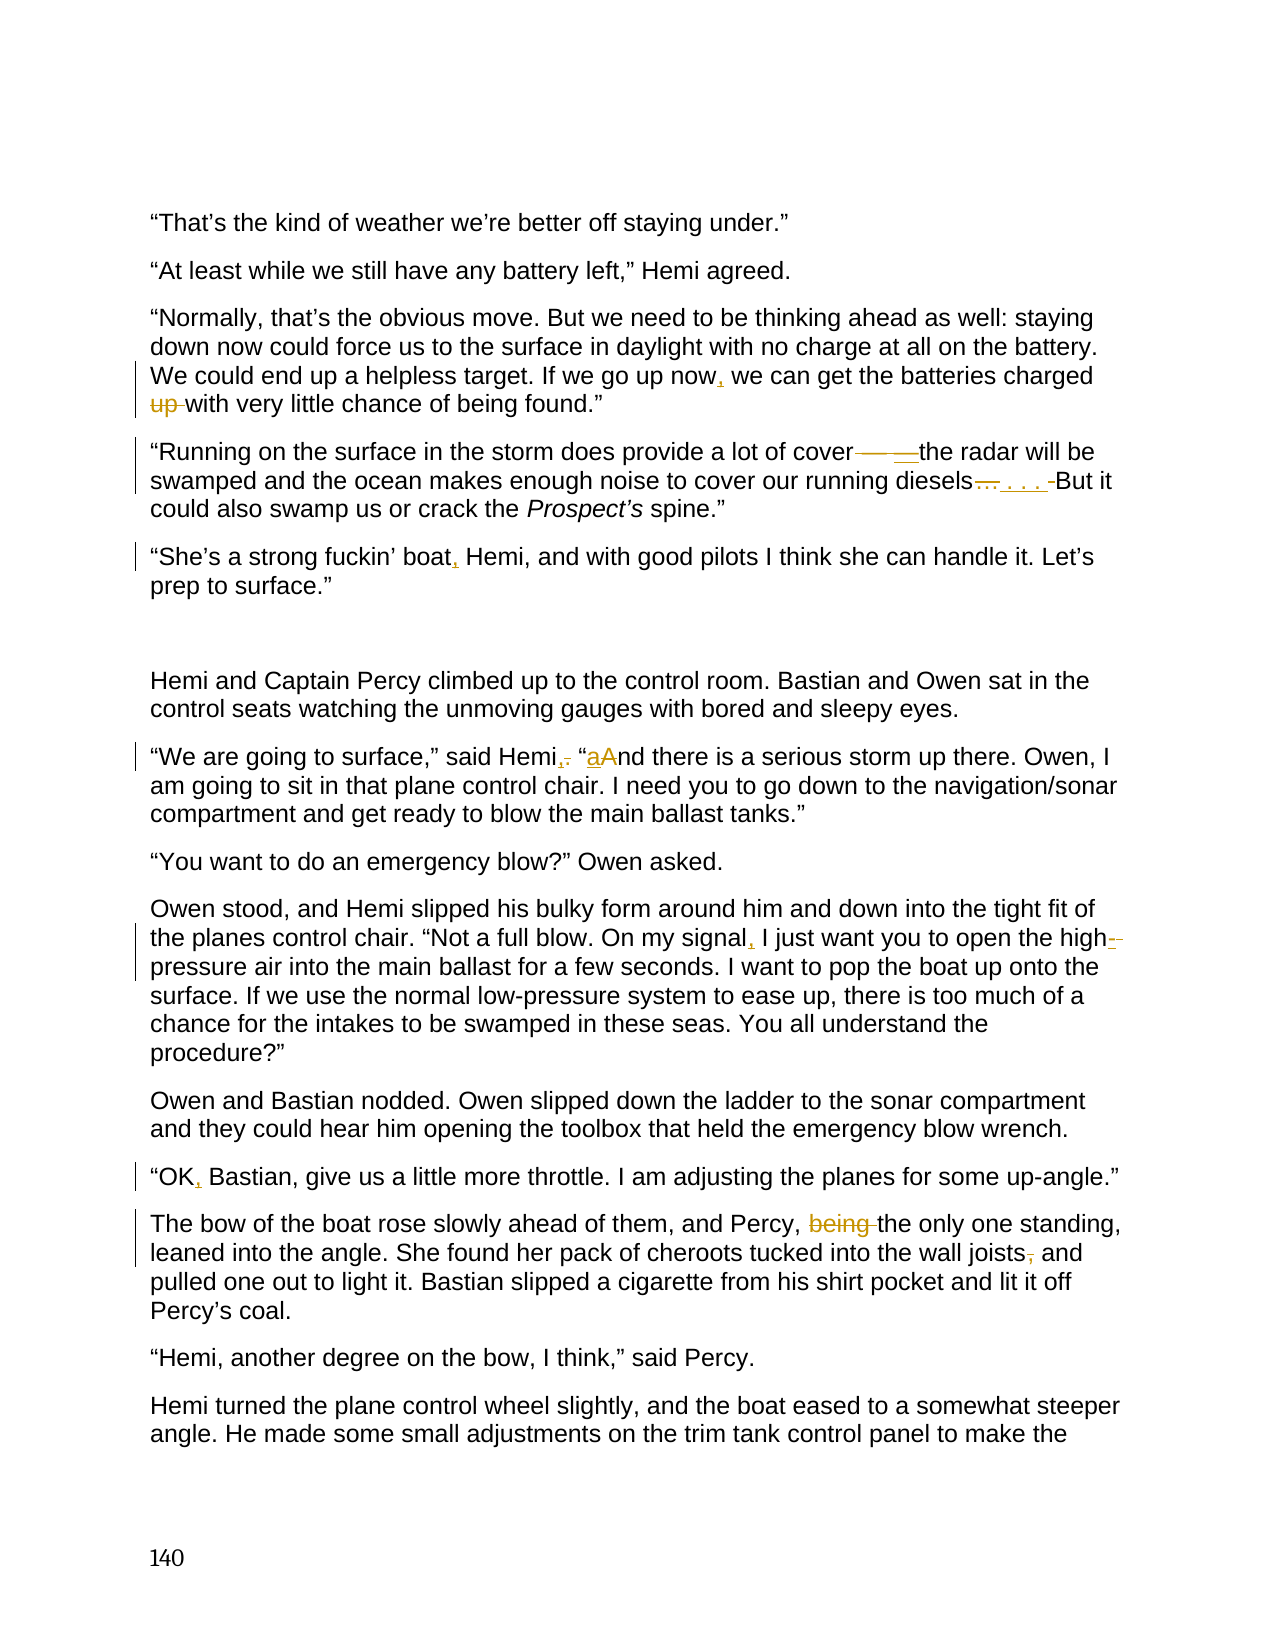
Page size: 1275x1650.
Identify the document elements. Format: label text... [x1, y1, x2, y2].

text Owen stood, and Hemi slipped his bulky form around him and down into the tight fit of the planes control chair. “Not a full blow. On my signal, I just want you to open the high-pressure air into the main ballast for a few seconds. I want to pop the boat up onto the surface. If we use the normal low-pressure system to ease up, there is too much of a chance for the intakes to be swamped in these seas. You all understand the procedure?” [150, 894, 1125, 1067]
text “We are going to surface,” said Hemi, “and there is a serious storm up there. Owen, I am going to sit in that plane control chair. I need you to go down to the navigation/sonar compartment and get ready to blow the main ballast tanks.” [150, 742, 1125, 828]
text “At least while we still have any battery left,” Hemi agreed. [150, 256, 1125, 284]
text “You want to do an emergency blow?” Owen asked. [150, 847, 1125, 876]
text Hemi and Captain Percy climbed up to the control room. Bastian and Owen sat in the control seats watching the unmoving gauges with bored and sleepy eyes. [150, 666, 1125, 723]
text “That’s the kind of weather we’re better off staying under.” [150, 208, 1125, 237]
text “Hemi, another degree on the bow, I think,” said Percy. [150, 1343, 1125, 1372]
text The bow of the boat rose slowly ahead of them, and Percy, the only one standing, leaned into the angle. She found her pack of cheroots tucked into the wall joists and pulled one out to light it. Bastian slipped a cigarette from his shirt pocket and lit it off Percy’s coal. [150, 1209, 1125, 1324]
text “She’s a strong fuckin’ boat, Hemi, and with good pilots I think she can handle it. Let’s prep to surface.” [150, 542, 1125, 599]
text Hemi turned the plane control wheel slightly, and the boat eased to a somewhat steeper angle. He made some small adjustments on the trim tank control panel to make the [150, 1391, 1125, 1448]
text Owen and Bastian nodded. Owen slipped down the ladder to the sonar compartment and they could hear him opening the toolbox that held the emergency blow wrench. [150, 1086, 1125, 1143]
text “Normally, that’s the obvious move. But we need to be thinking ahead as well: staying down now could force us to the surface in daylight with no charge at all on the battery. We could end up a helpless target. If we go up now, we can get the batteries charged with very little chance of being found.” [150, 303, 1125, 418]
text “Running on the surface in the storm does provide a lot of cover—the radar will be swamped and the ocean makes enough noise to cover our running diesels . . . But it could also swamp us or crack the Prospect’s spine.” [150, 437, 1125, 523]
text “OK, Bastian, give us a little more throttle. I am adjusting the planes for some up-angle.” [150, 1162, 1125, 1191]
